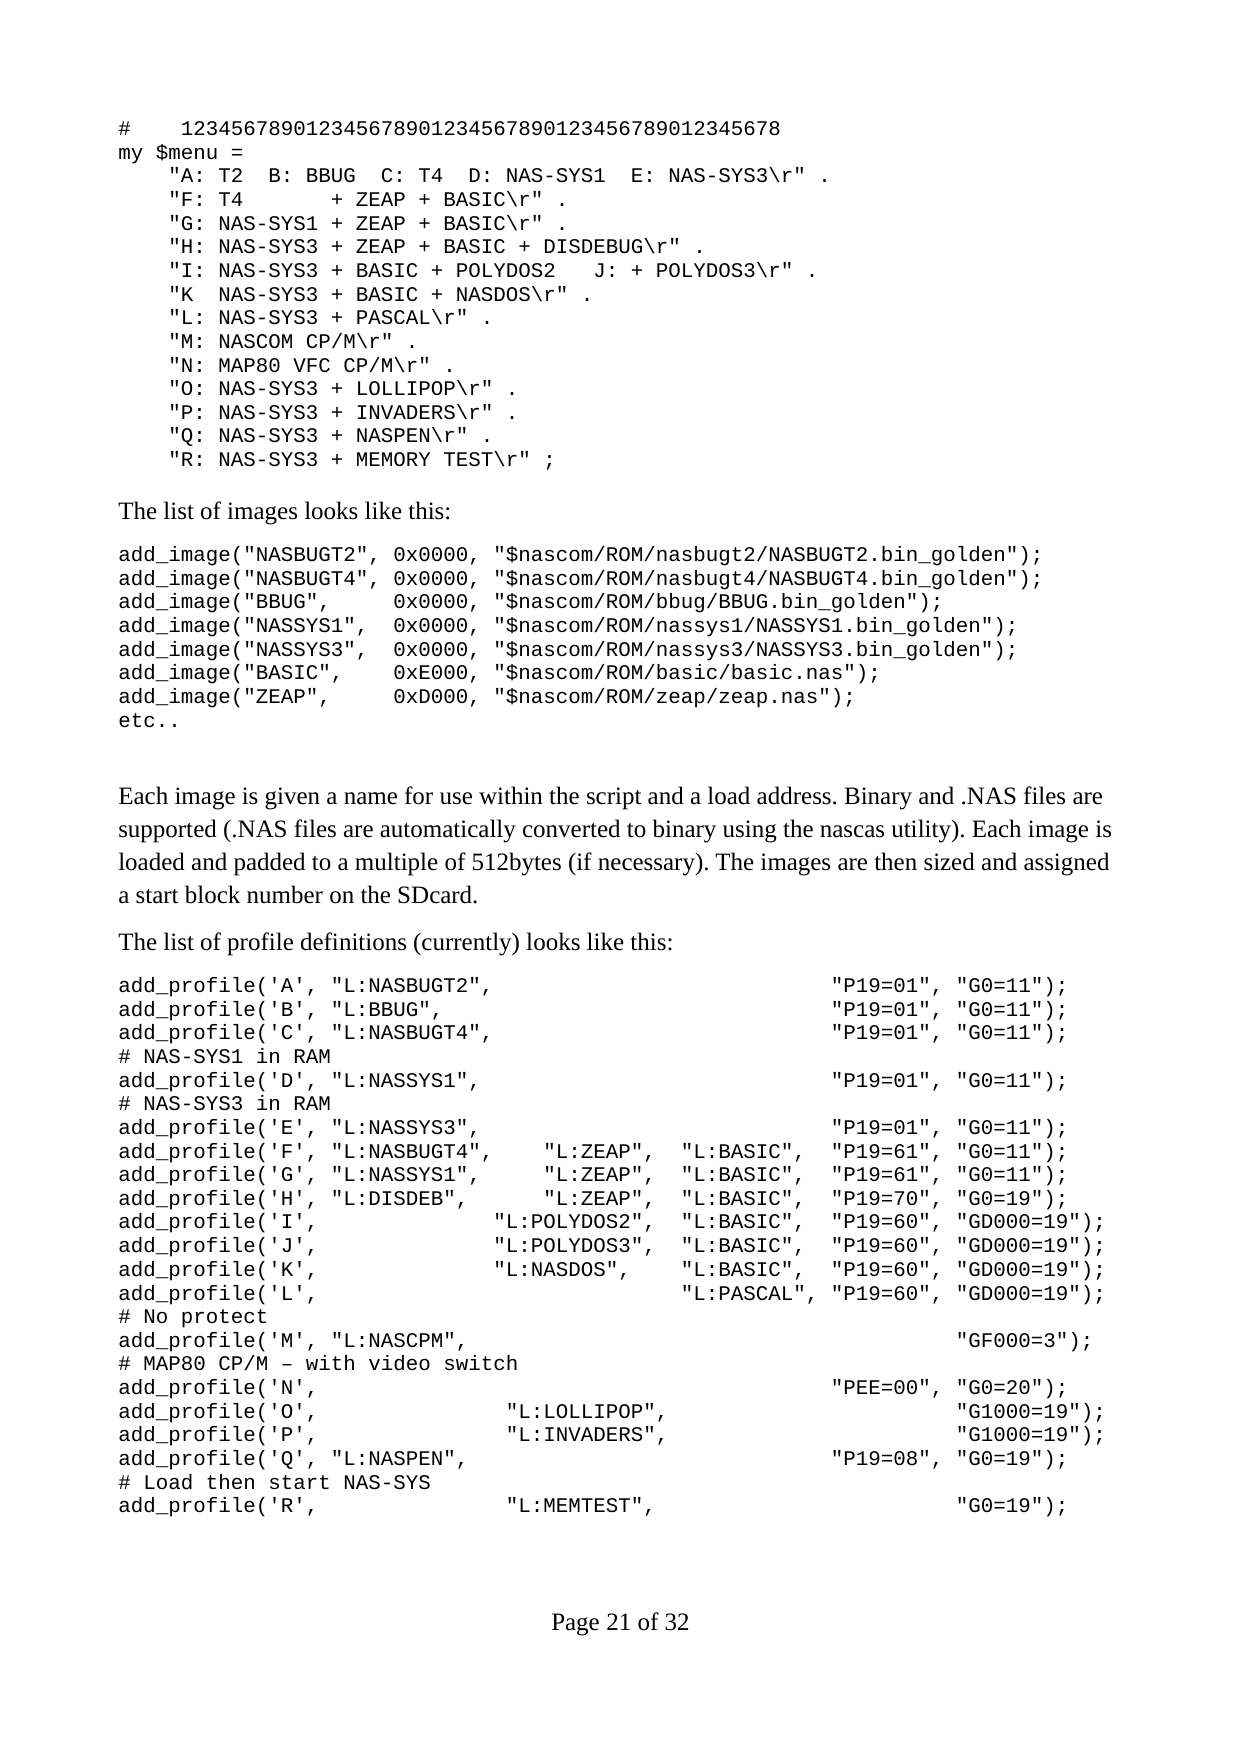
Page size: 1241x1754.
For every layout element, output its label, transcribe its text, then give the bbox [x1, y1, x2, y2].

text add_profile('I', "L:POLYDOS2", "L:BASIC", "P19=60", "GD000=19"); [118, 1212, 1122, 1235]
text add_image("BASIC", 0xE000, "$nascom/ROM/basic/basic.nas"); [118, 662, 1122, 686]
text add_profile('N', "PEE=00", "G0=20"); [118, 1377, 1122, 1401]
text "R: NAS-SYS3 + MEMORY TEST\r" ; [118, 449, 1122, 473]
text add_profile('B', "L:BBUG", "P19=01", "G0=11"); [118, 999, 1122, 1022]
text add_profile('A', "L:NASBUGT2", "P19=01", "G0=11"); [118, 975, 1122, 999]
text add_profile('D', "L:NASSYS1", "P19=01", "G0=11"); [118, 1070, 1122, 1093]
text add_profile('F', "L:NASBUGT4", "L:ZEAP", "L:BASIC", "P19=61", "G0=11"); [118, 1141, 1122, 1164]
text The list of profile definitions (currently) looks like this: [118, 927, 1122, 956]
text add_profile('E', "L:NASSYS3", "P19=01", "G0=11"); [118, 1117, 1122, 1141]
text "K NAS-SYS3 + BASIC + NASDOS\r" . [118, 284, 1122, 307]
text Each image is given a name for use within the script and a load address. Binary and .NAS files are supported (.NAS files are automatically converted to binary using the nascas utility). Each image is loaded and padded to a multiple of 512bytes (if necessary). The images are then sized and assigned a start block number on the SDcard. [118, 781, 1122, 909]
text "P: NAS-SYS3 + INVADERS\r" . [118, 402, 1122, 426]
text add_image("NASBUGT2", 0x0000, "$nascom/ROM/nasbugt2/NASBUGT2.bin_golden"); [118, 544, 1122, 568]
text add_profile('J', "L:POLYDOS3", "L:BASIC", "P19=60", "GD000=19"); [118, 1235, 1122, 1259]
text add_profile('M', "L:NASCPM", "GF000=3"); [118, 1330, 1122, 1353]
text add_image("NASSYS3", 0x0000, "$nascom/ROM/nassys3/NASSYS3.bin_golden"); [118, 639, 1122, 662]
text "O: NAS-SYS3 + LOLLIPOP\r" . [118, 378, 1122, 402]
text add_profile('Q', "L:NASPEN", "P19=08", "G0=19"); [118, 1448, 1122, 1472]
text add_profile('R', "L:MEMTEST", "G0=19"); [118, 1495, 1122, 1519]
text add_profile('O', "L:LOLLIPOP", "G1000=19"); [118, 1401, 1122, 1424]
text "M: NASCOM CP/M\r" . [118, 331, 1122, 354]
text add_profile('P', "L:INVADERS", "G1000=19"); [118, 1424, 1122, 1448]
text # NAS-SYS1 in RAM [118, 1046, 1122, 1070]
text add_profile('K', "L:NASDOS", "L:BASIC", "P19=60", "GD000=19"); [118, 1259, 1122, 1282]
text add_profile('L', "L:PASCAL", "P19=60", "GD000=19"); [118, 1282, 1122, 1306]
text "I: NAS-SYS3 + BASIC + POLYDOS2 J: + POLYDOS3\r" . [118, 260, 1122, 284]
text The list of images looks like this: [118, 496, 1122, 525]
text "Q: NAS-SYS3 + NASPEN\r" . [118, 426, 1122, 449]
text add_profile('G', "L:NASSYS1", "L:ZEAP", "L:BASIC", "P19=61", "G0=11"); [118, 1164, 1122, 1188]
text "H: NAS-SYS3 + ZEAP + BASIC + DISDEBUG\r" . [118, 236, 1122, 260]
text "F: T4 + ZEAP + BASIC\r" . [118, 189, 1122, 213]
text add_image("BBUG", 0x0000, "$nascom/ROM/bbug/BBUG.bin_golden"); [118, 591, 1122, 615]
text add_profile('H', "L:DISDEB", "L:ZEAP", "L:BASIC", "P19=70", "G0=19"); [118, 1188, 1122, 1212]
text add_image("ZEAP", 0xD000, "$nascom/ROM/zeap/zeap.nas"); [118, 686, 1122, 709]
text # Load then start NAS-SYS [118, 1472, 1122, 1495]
text # No protect [118, 1306, 1122, 1330]
text add_image("NASBUGT4", 0x0000, "$nascom/ROM/nasbugt4/NASBUGT4.bin_golden"); [118, 568, 1122, 591]
text "G: NAS-SYS1 + ZEAP + BASIC\r" . [118, 213, 1122, 236]
text my $menu = [118, 142, 1122, 165]
text "A: T2 B: BBUG C: T4 D: NAS-SYS1 E: NAS-SYS3\r" . [118, 165, 1122, 189]
text add_image("NASSYS1", 0x0000, "$nascom/ROM/nassys1/NASSYS1.bin_golden"); [118, 615, 1122, 639]
text "L: NAS-SYS3 + PASCAL\r" . [118, 307, 1122, 331]
text etc.. [118, 709, 1122, 733]
text "N: MAP80 VFC CP/M\r" . [118, 354, 1122, 378]
text # 123456789012345678901234567890123456789012345678 [118, 118, 1122, 142]
text # MAP80 CP/M – with video switch [118, 1353, 1122, 1377]
text # NAS-SYS3 in RAM [118, 1093, 1122, 1117]
text add_profile('C', "L:NASBUGT4", "P19=01", "G0=11"); [118, 1022, 1122, 1046]
